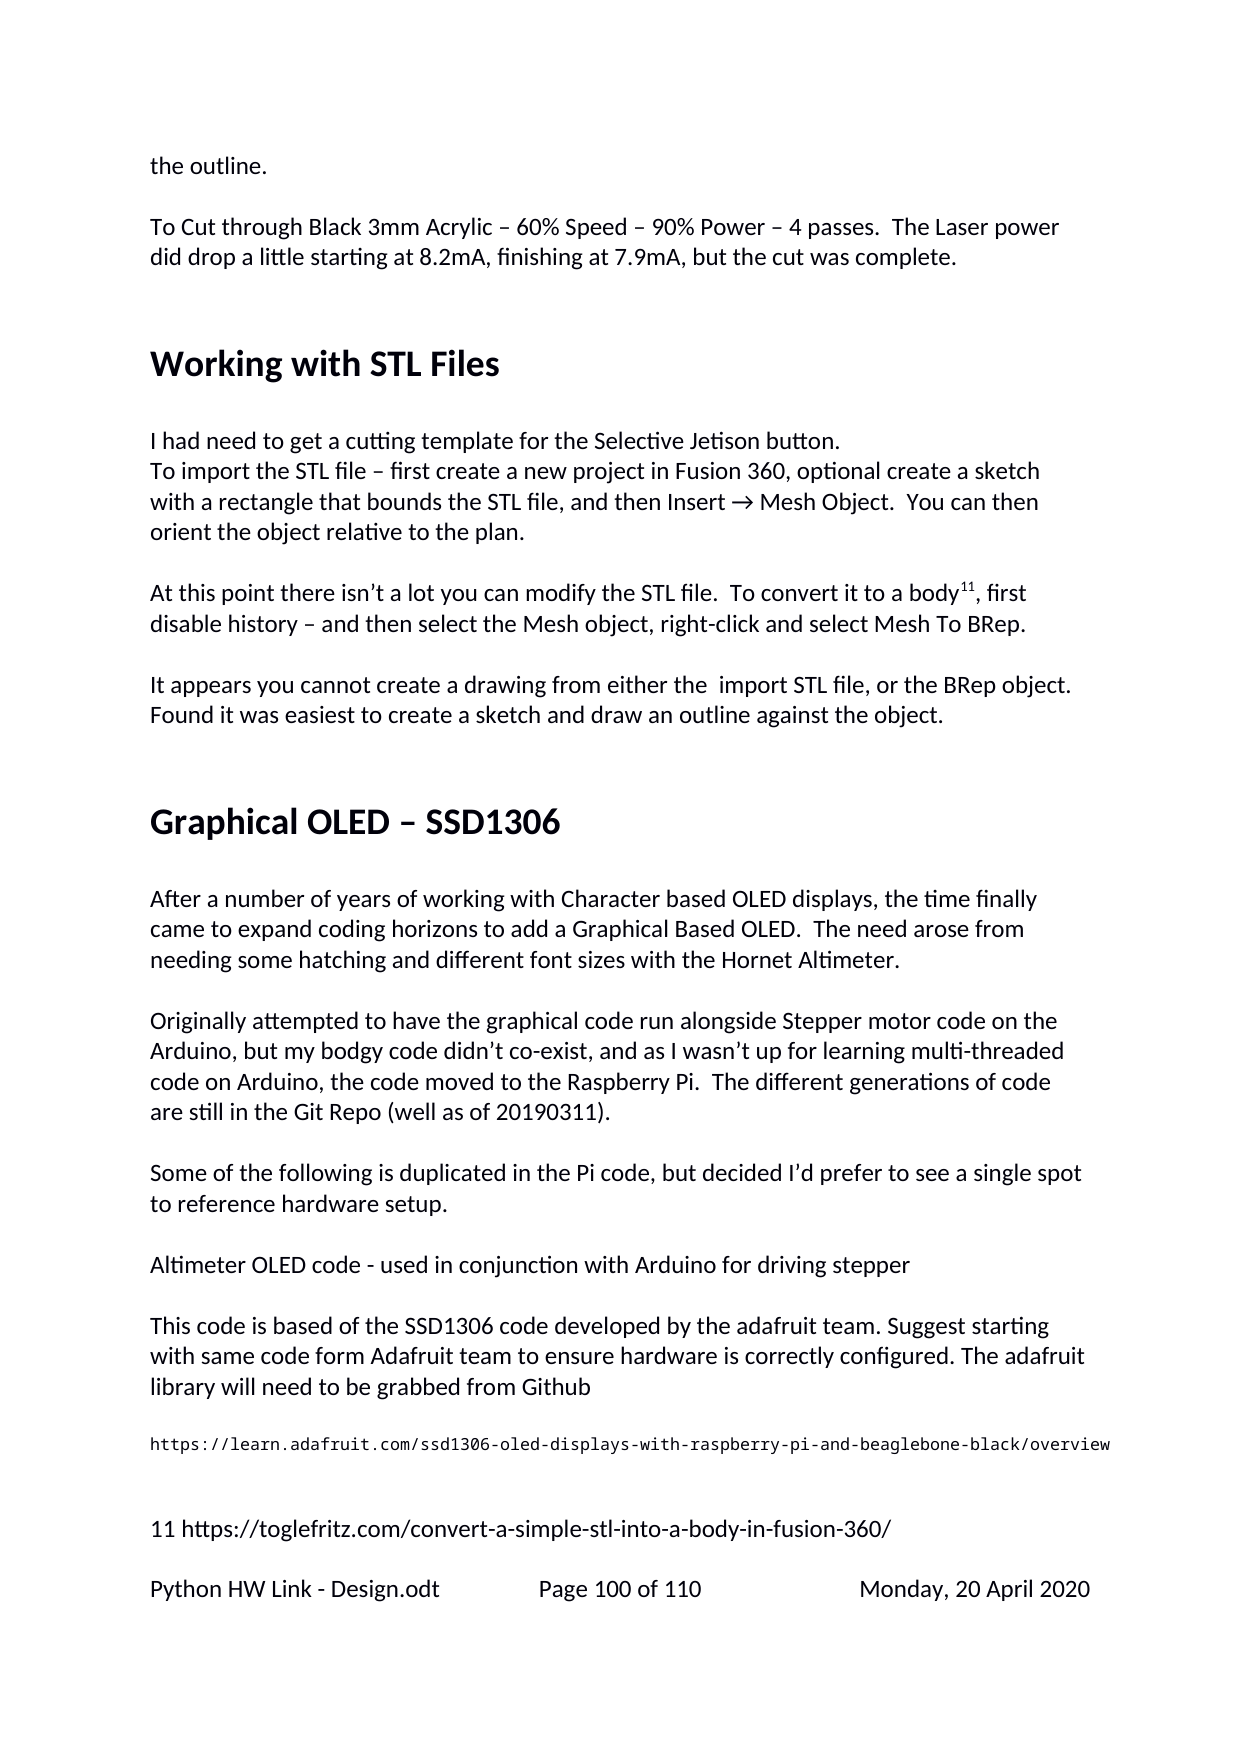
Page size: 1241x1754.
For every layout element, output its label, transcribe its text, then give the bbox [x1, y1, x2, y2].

text To Cut through Black 3mm Acrylic – 60% Speed – 90% Power – 4 passes. The Laser power did drop a little starting at 8.2mA, finishing at 7.9mA, but the cut was complete. [150, 211, 1090, 272]
text It appears you cannot create a drawing from either the import STL file, or the BRep object. Found it was easiest to create a sketch and draw an outline against the object. [150, 669, 1090, 730]
text I had need to get a cutting template for the Selective Jetison button. [150, 425, 1090, 455]
text Some of the following is duplicated in the Pi code, but decided I’d prefer to see a single spot to reference hardware setup. [150, 1157, 1090, 1218]
text At this point there isn’t a lot you can modify the STL file. To convert it to a body, first disable history – and then select the Mesh object, right-click and select Mesh To BRep. [150, 577, 1090, 638]
subtitle Working with STL Files [150, 340, 1090, 386]
text https://toglefritz.com/convert-a-simple-stl-into-a-body-in-fusion-360/ [150, 1513, 1090, 1543]
text Altimeter OLED code - used in conjunction with Arduino for driving stepper [150, 1249, 1090, 1279]
text After a number of years of working with Character based OLED displays, the time finally came to expand coding horizons to add a Graphical Based OLED. The need arose from needing some hatching and different font sizes with the Hornet Altimeter. [150, 883, 1090, 974]
text the outline. [150, 150, 1090, 181]
subtitle Graphical OLED – SSD1306 [150, 798, 1090, 844]
text To import the STL file – first create a new project in Fusion 360, optional create a sketch with a rectangle that bounds the STL file, and then Insert → Mesh Object. You can then orient the object relative to the plan. [150, 455, 1090, 547]
text Originally attempted to have the graphical code run alongside Stepper motor code on the Arduino, but my bodgy code didn’t co-exist, and as I wasn’t up for learning multi-threaded code on Arduino, the code moved to the Raspberry Pi. The different generations of code are still in the Git Repo (well as of 20190311). [150, 1005, 1090, 1127]
text https://learn.adafruit.com/ssd1306-oled-displays-with-raspberry-pi-and-beaglebone-black/overview [150, 1432, 1149, 1455]
text This code is based of the SSD1306 code developed by the adafruit team. Suggest starting with same code form Adafruit team to ensure hardware is correctly configured. The adafruit library will need to be grabbed from Github [150, 1310, 1090, 1402]
